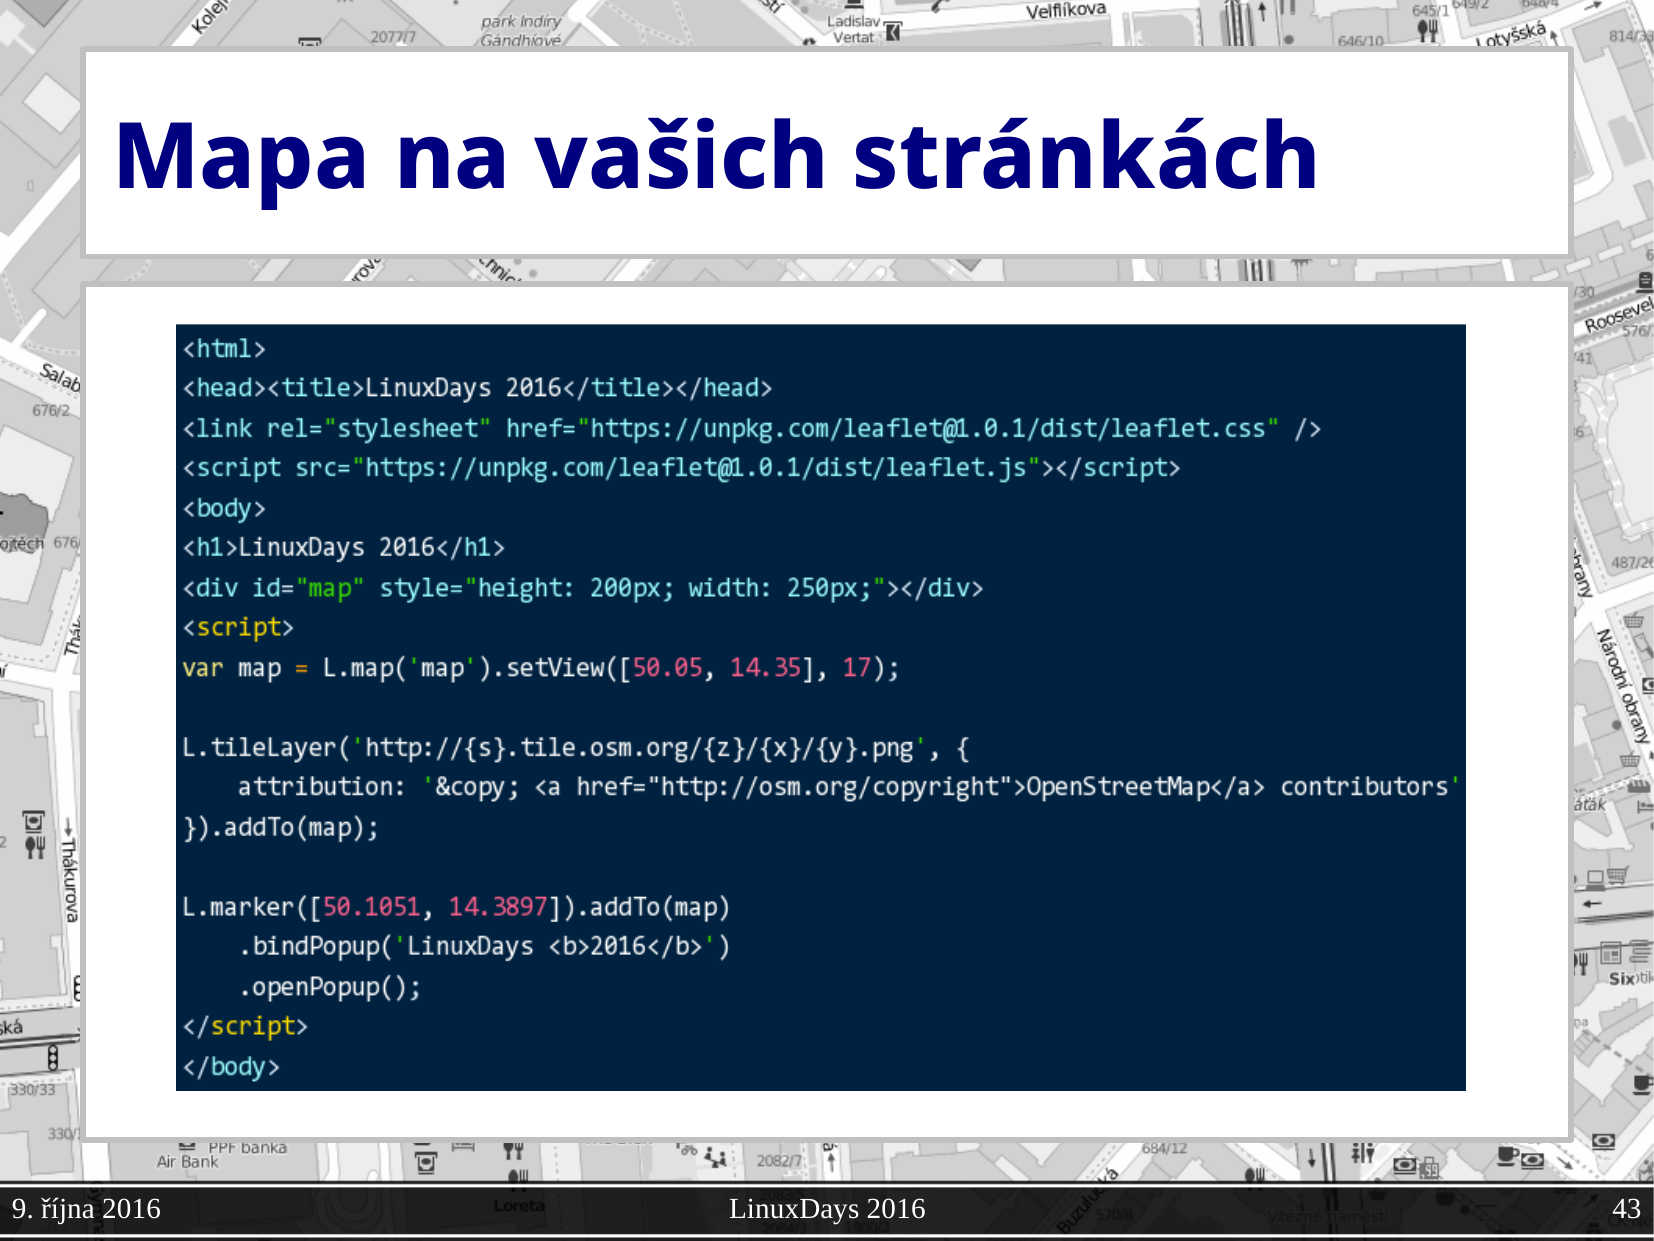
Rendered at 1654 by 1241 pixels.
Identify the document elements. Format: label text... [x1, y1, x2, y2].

picture [0, 0, 1654, 1241]
list [82, 284, 1571, 1140]
title Mapa na vašich stránkách [82, 49, 1571, 257]
